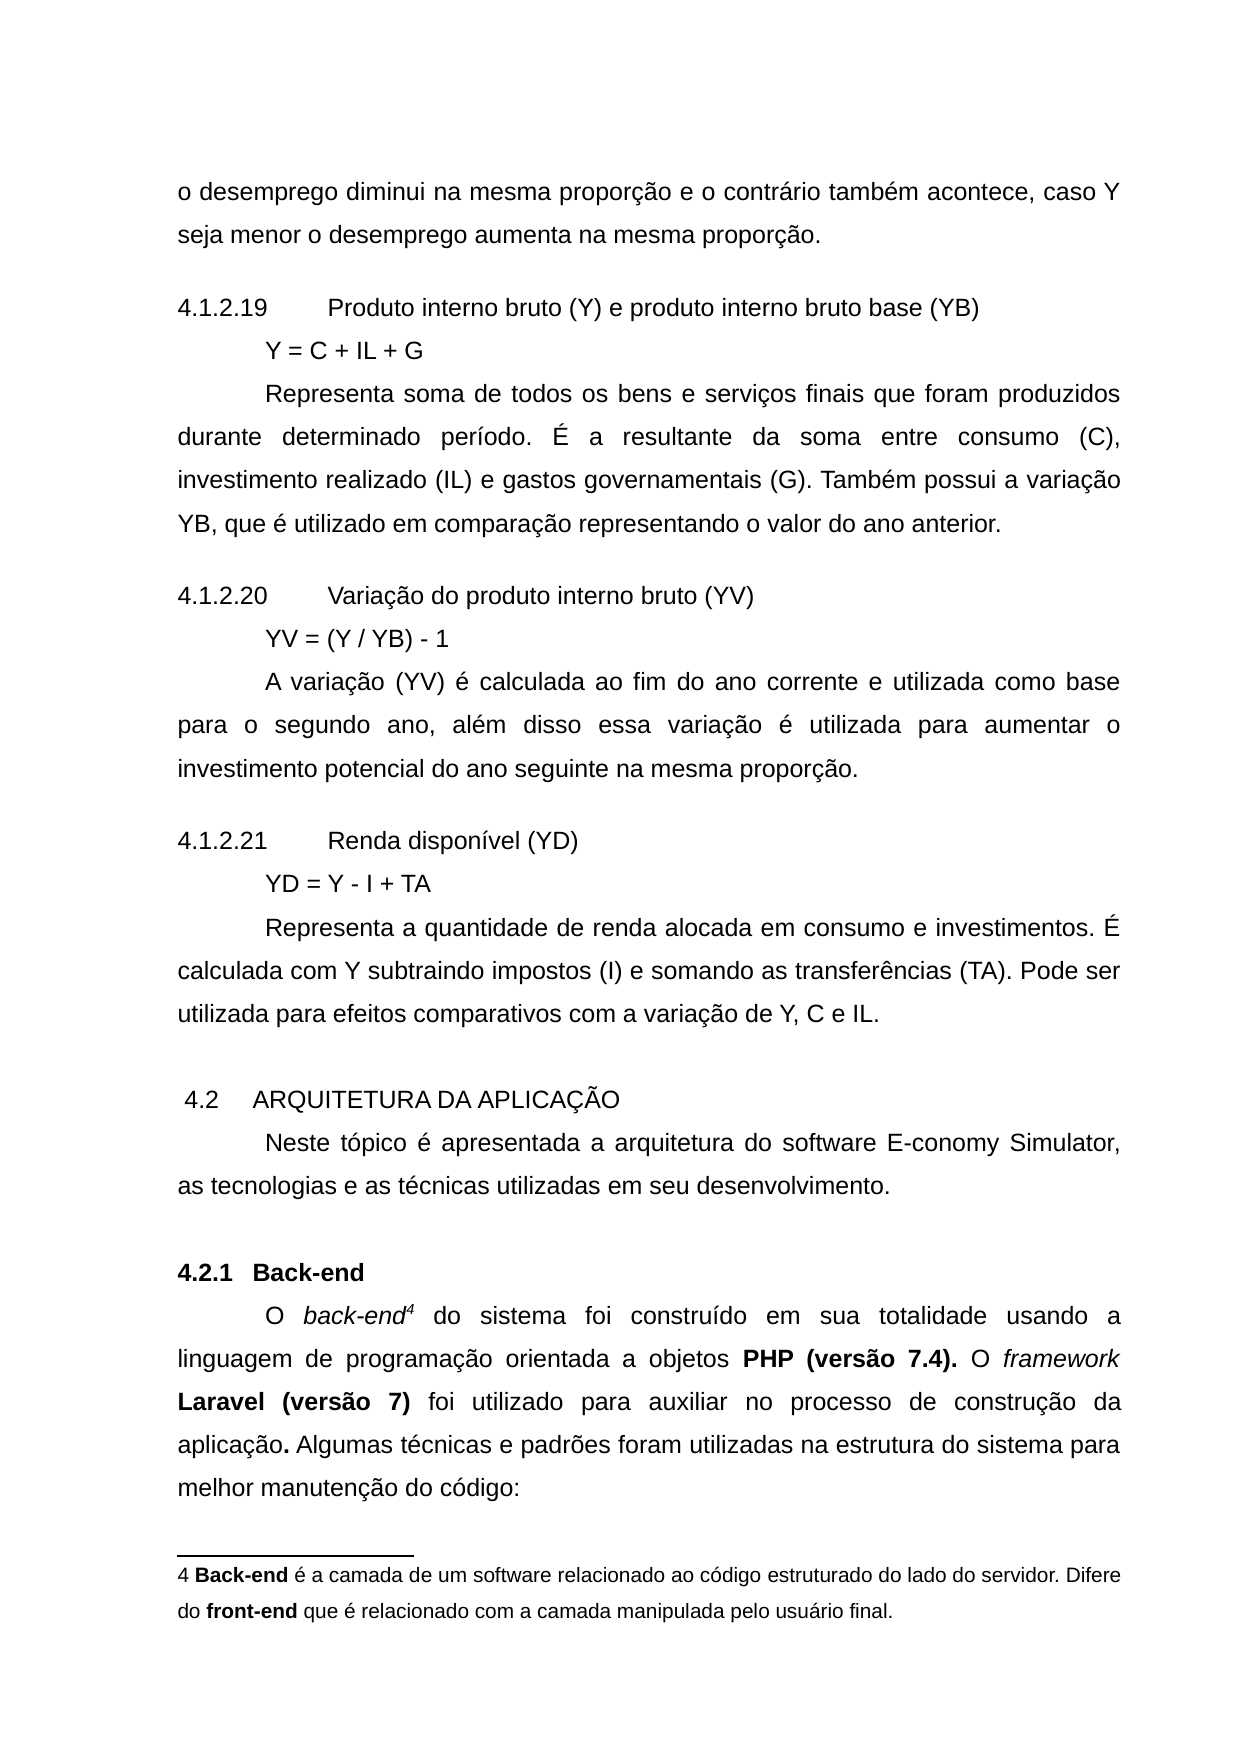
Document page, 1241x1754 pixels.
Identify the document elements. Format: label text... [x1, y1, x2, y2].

text Representa soma de todos os bens e serviços finais que foram produzidos durante determinado período. É a resultante da soma entre consumo (C), investimento realizado (IL) e gastos governamentais (G). Também possui a variação YB, que é utilizado em comparação representando o valor do ano anterior. [177, 379, 1122, 537]
subtitle Renda disponível (YD) [177, 826, 1122, 855]
text Y = C + IL + G [177, 336, 1122, 365]
subtitle Variação do produto interno bruto (YV) [177, 581, 1122, 610]
subtitle Arquitetura da aplicação [177, 1085, 1122, 1114]
text Representa a quantidade de renda alocada em consumo e investimentos. É calculada com Y subtraindo impostos (I) e somando as transferências (TA). Pode ser utilizada para efeitos comparativos com a variação de Y, C e IL. [177, 912, 1122, 1027]
text YV = (Y / YB) - 1 [177, 624, 1122, 653]
text O back-end do sistema foi construído em sua totalidade usando a linguagem de programação orientada a objetos PHP (versão 7.4). O framework Laravel (versão 7) foi utilizado para auxiliar no processo de construção da aplicação. Algumas técnicas e padrões foram utilizadas na estrutura do sistema para melhor manutenção do código: [177, 1301, 1122, 1502]
subtitle Produto interno bruto (Y) e produto interno bruto base (YB) [177, 293, 1122, 322]
text o desemprego diminui na mesma proporção e o contrário também acontece, caso Y seja menor o desemprego aumenta na mesma proporção. [177, 177, 1122, 249]
text YD = Y - I + TA [177, 869, 1122, 898]
subtitle Back-end [177, 1257, 1122, 1286]
text A variação (YV) é calculada ao fim do ano corrente e utilizada como base para o segundo ano, além disso essa variação é utilizada para aumentar o investimento potencial do ano seguinte na mesma proporção. [177, 667, 1122, 782]
text Neste tópico é apresentada a arquitetura do software E-conomy Simulator, as tecnologias e as técnicas utilizadas em seu desenvolvimento. [177, 1128, 1122, 1200]
text Back-end é a camada de um software relacionado ao código estruturado do lado do servidor. Difere do front-end que é relacionado com a camada manipulada pelo usuário final. [177, 1562, 1122, 1622]
